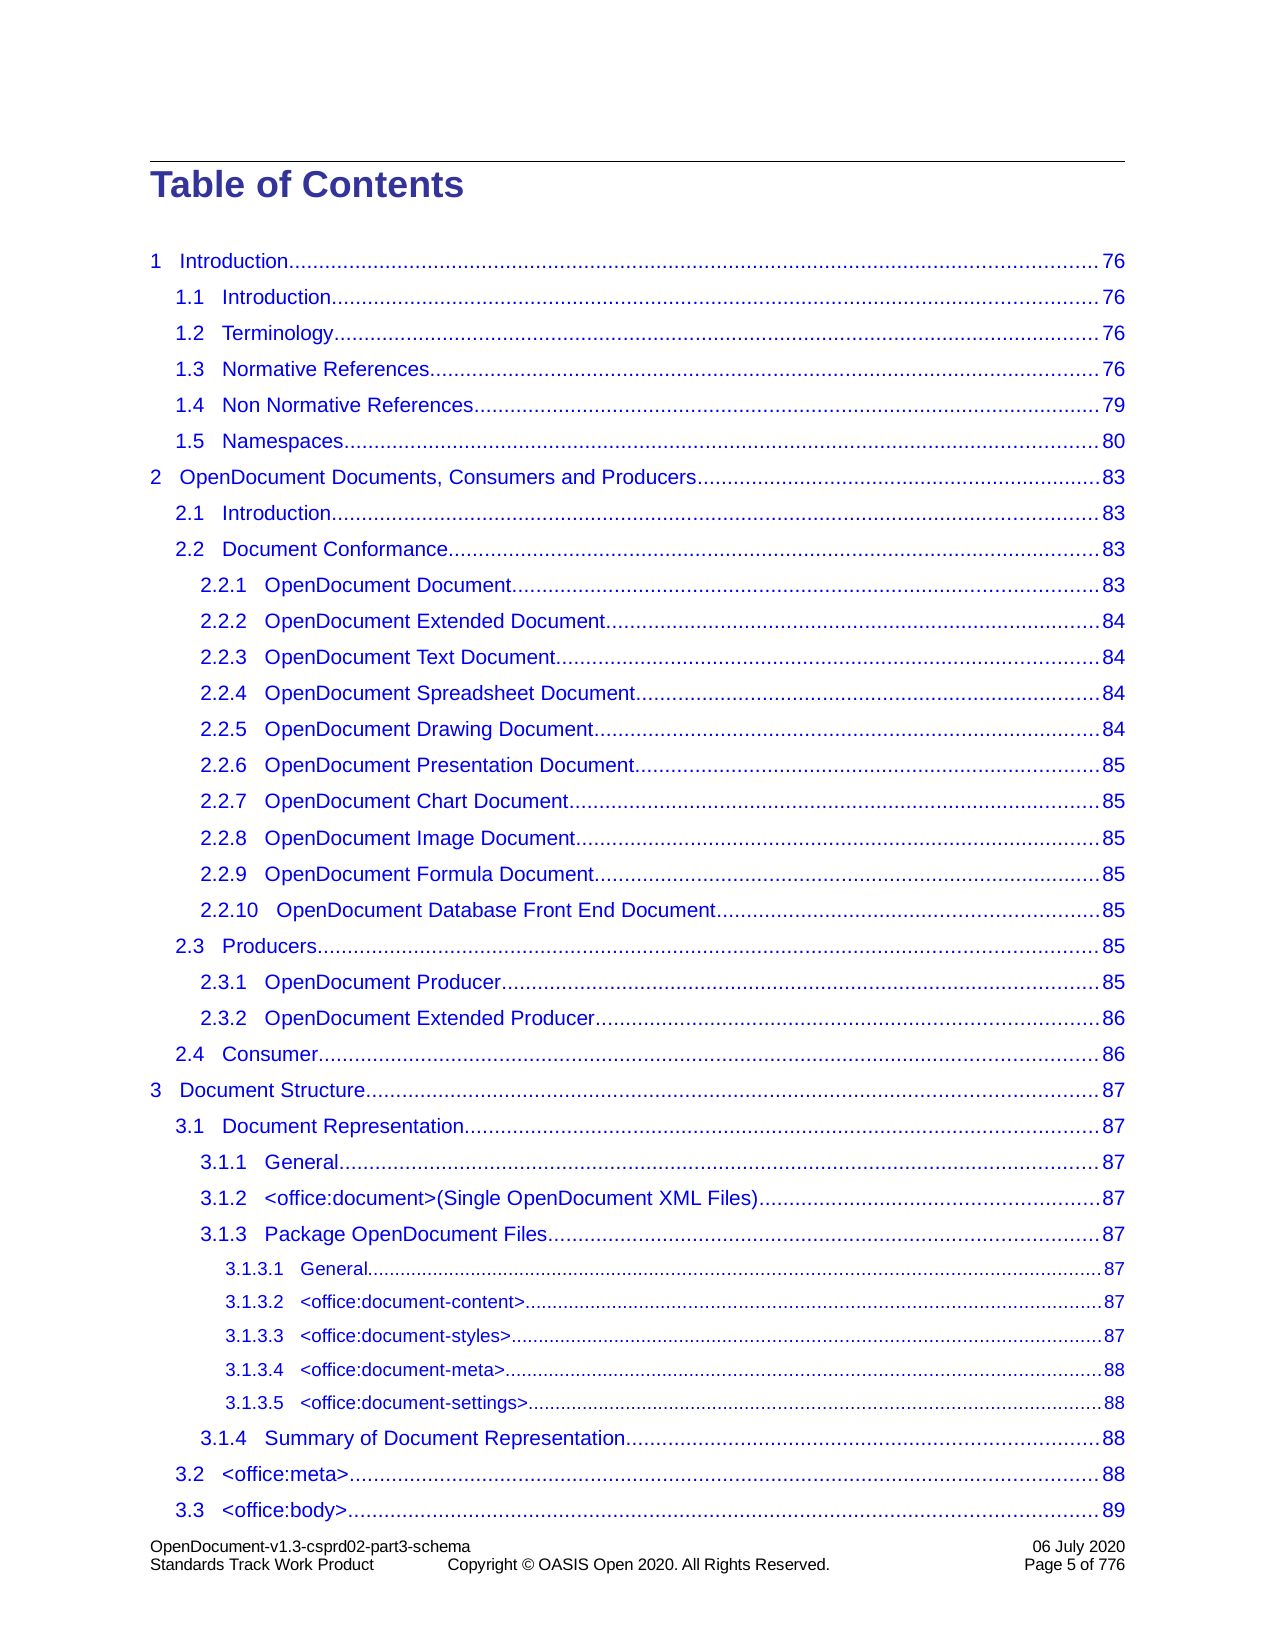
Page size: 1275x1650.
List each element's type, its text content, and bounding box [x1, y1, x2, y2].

text 2.2.1 OpenDocument Document 83 [200, 574, 1125, 597]
text 1.5 Namespaces 80 [175, 429, 1125, 453]
text 2.4 Consumer 86 [175, 1042, 1125, 1066]
text 2.3.2 OpenDocument Extended Producer 86 [200, 1006, 1125, 1030]
text 3.1 Document Representation 87 [175, 1114, 1125, 1138]
text 2.1 Introduction 83 [175, 502, 1125, 525]
text 3.1.3.4 <office:document-meta> 88 [225, 1359, 1125, 1380]
text 1.4 Non Normative References 79 [175, 393, 1125, 417]
text 2.2.4 OpenDocument Spreadsheet Document 84 [200, 682, 1125, 705]
text 2.2.2 OpenDocument Extended Document 84 [200, 610, 1125, 633]
text 3.1.3.3 <office:document-styles> 87 [225, 1326, 1125, 1347]
text 2.2.5 OpenDocument Drawing Document 84 [200, 718, 1125, 741]
text 2.2 Document Conformance 83 [175, 538, 1125, 561]
title Table of Contents [150, 162, 1125, 206]
text 1.2 Terminology 76 [175, 321, 1125, 345]
text 3.1.2 <office:document>(Single OpenDocument XML Files) 87 [200, 1186, 1125, 1210]
text 3.1.3.1 General 87 [225, 1258, 1125, 1279]
text 3.1.1 General 87 [200, 1150, 1125, 1174]
text 1.3 Normative References 76 [175, 357, 1125, 381]
text 2 OpenDocument Documents, Consumers and Producers 83 [150, 466, 1125, 489]
text 2.2.7 OpenDocument Chart Document 85 [200, 790, 1125, 813]
text 3.1.4 Summary of Document Representation 88 [200, 1426, 1125, 1450]
text 2.2.9 OpenDocument Formula Document 85 [200, 862, 1125, 886]
text 2.3 Producers 85 [175, 934, 1125, 958]
text 3.1.3.5 <office:document-settings> 88 [225, 1393, 1125, 1414]
text 2.2.8 OpenDocument Image Document 85 [200, 826, 1125, 849]
text 3.2 <office:meta> 88 [175, 1462, 1125, 1486]
text 3.3 <office:body> 89 [175, 1498, 1125, 1522]
text 2.3.1 OpenDocument Producer 85 [200, 970, 1125, 994]
text 1 Introduction 76 [150, 249, 1125, 273]
text 2.2.3 OpenDocument Text Document 84 [200, 646, 1125, 669]
text 3.1.3 Package OpenDocument Files 87 [200, 1222, 1125, 1246]
text 1.1 Introduction 76 [175, 285, 1125, 309]
text 3 Document Structure 87 [150, 1078, 1125, 1102]
text 2.2.6 OpenDocument Presentation Document 85 [200, 754, 1125, 777]
text 3.1.3.2 <office:document-content> 87 [225, 1292, 1125, 1313]
text 2.2.10 OpenDocument Database Front End Document 85 [200, 898, 1125, 922]
